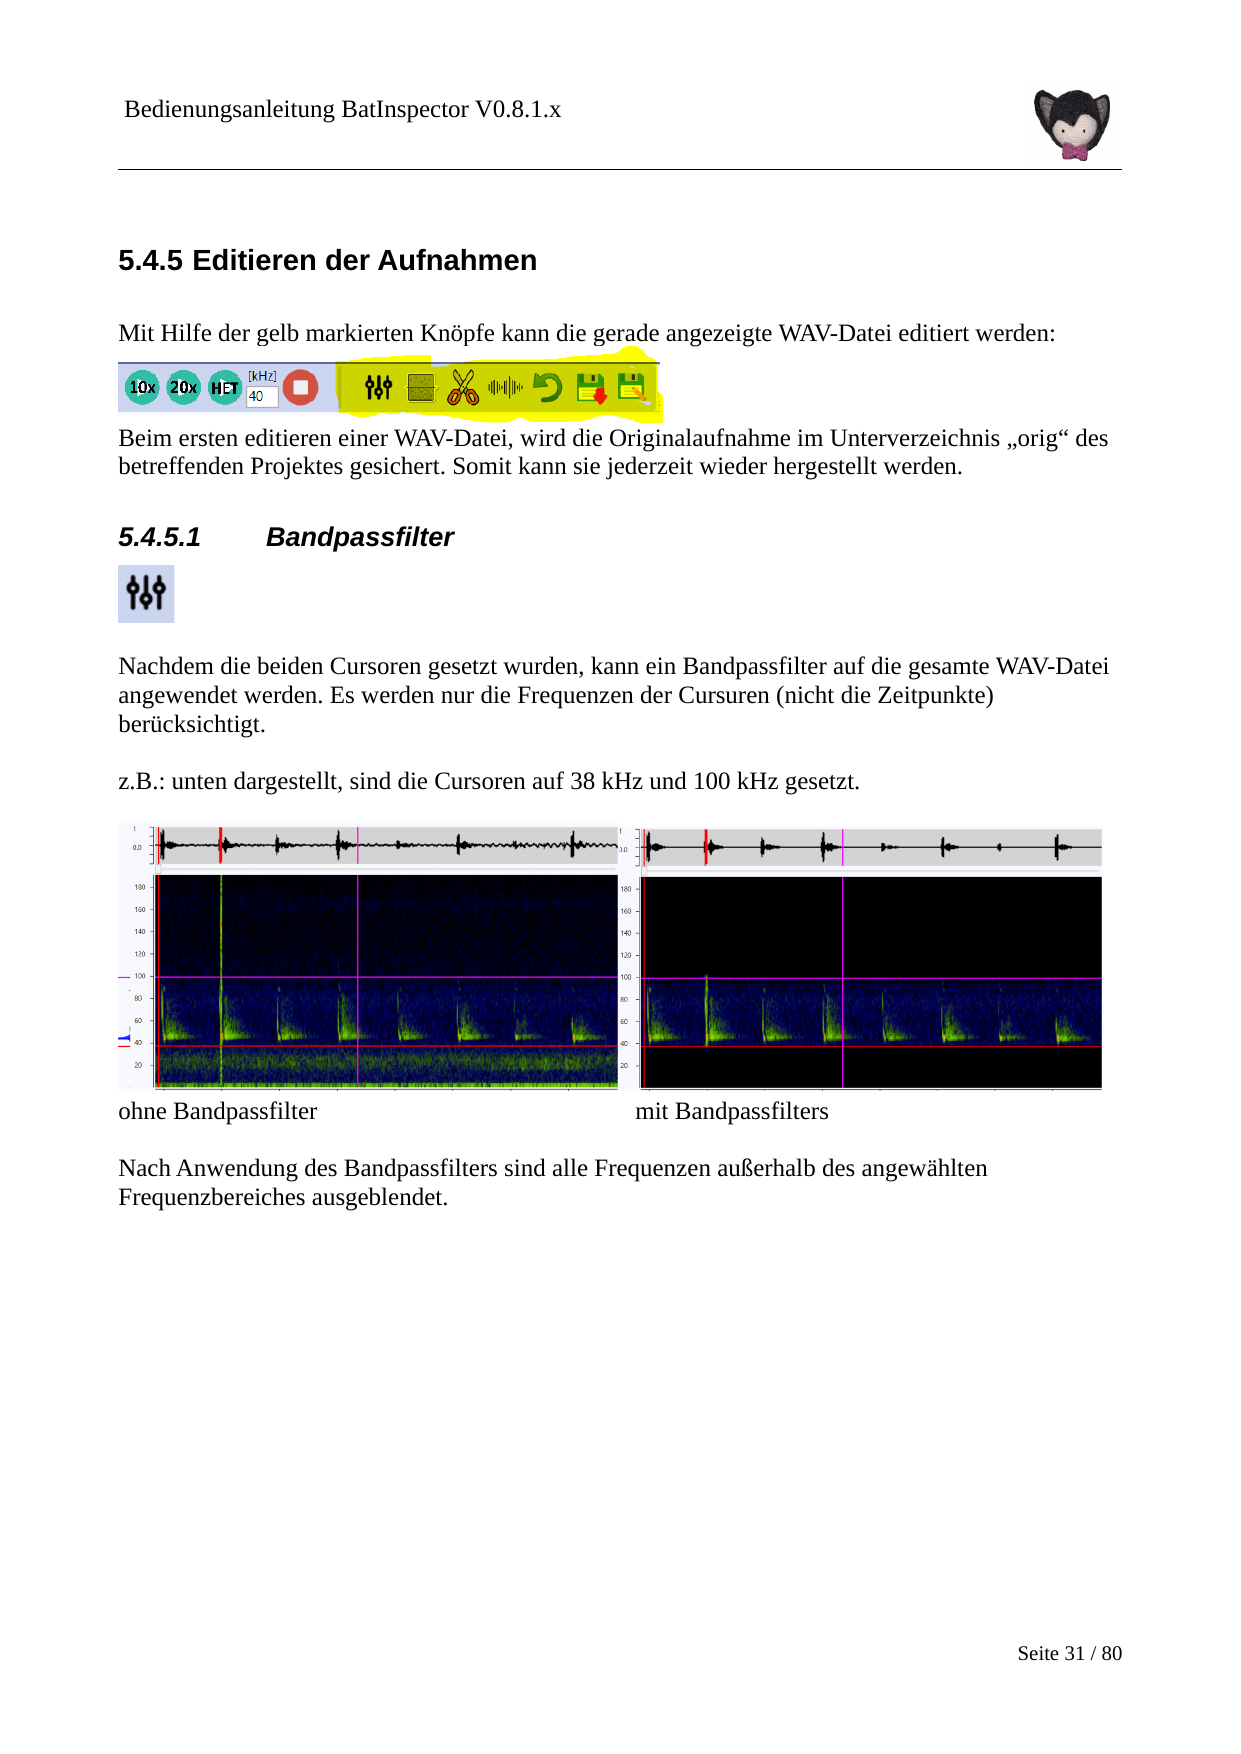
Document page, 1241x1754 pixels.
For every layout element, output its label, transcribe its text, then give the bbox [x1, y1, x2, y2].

picture [118, 565, 175, 623]
picture [118, 823, 1103, 1091]
subtitle Bandpassfilter [118, 521, 1122, 553]
text z.B.: unten dargestellt, sind die Cursoren auf 38 kHz und 100 kHz gesetzt. [118, 766, 1122, 795]
text Nachdem die beiden Cursoren gesetzt wurden, kann ein Bandpassfilter auf die gesamte WAV-Datei angewendet werden. Es werden nur die Frequenzen der Cursuren (nicht die Zeitpunkte) berücksichtigt. [118, 651, 1122, 738]
text Beim ersten editieren einer WAV-Datei, wird die Originalaufnahme im Unterverzeichnis „orig“ des betreffenden Projektes gesichert. Somit kann sie jederzeit wieder hergestellt werden. [118, 423, 1122, 480]
subtitle Editieren der Aufnahmen [118, 243, 1122, 276]
picture [1030, 80, 1119, 169]
text Mit Hilfe der gelb markierten Knöpfe kann die gerade angezeigte WAV-Datei editiert werden: [118, 318, 1122, 346]
picture [118, 346, 664, 423]
text ohne Bandpassfilter mit Bandpassfilters [118, 1096, 1122, 1125]
text Nach Anwendung des Bandpassfilters sind alle Frequenzen außerhalb des angewählten Frequenzbereiches ausgeblendet. [118, 1153, 1122, 1211]
